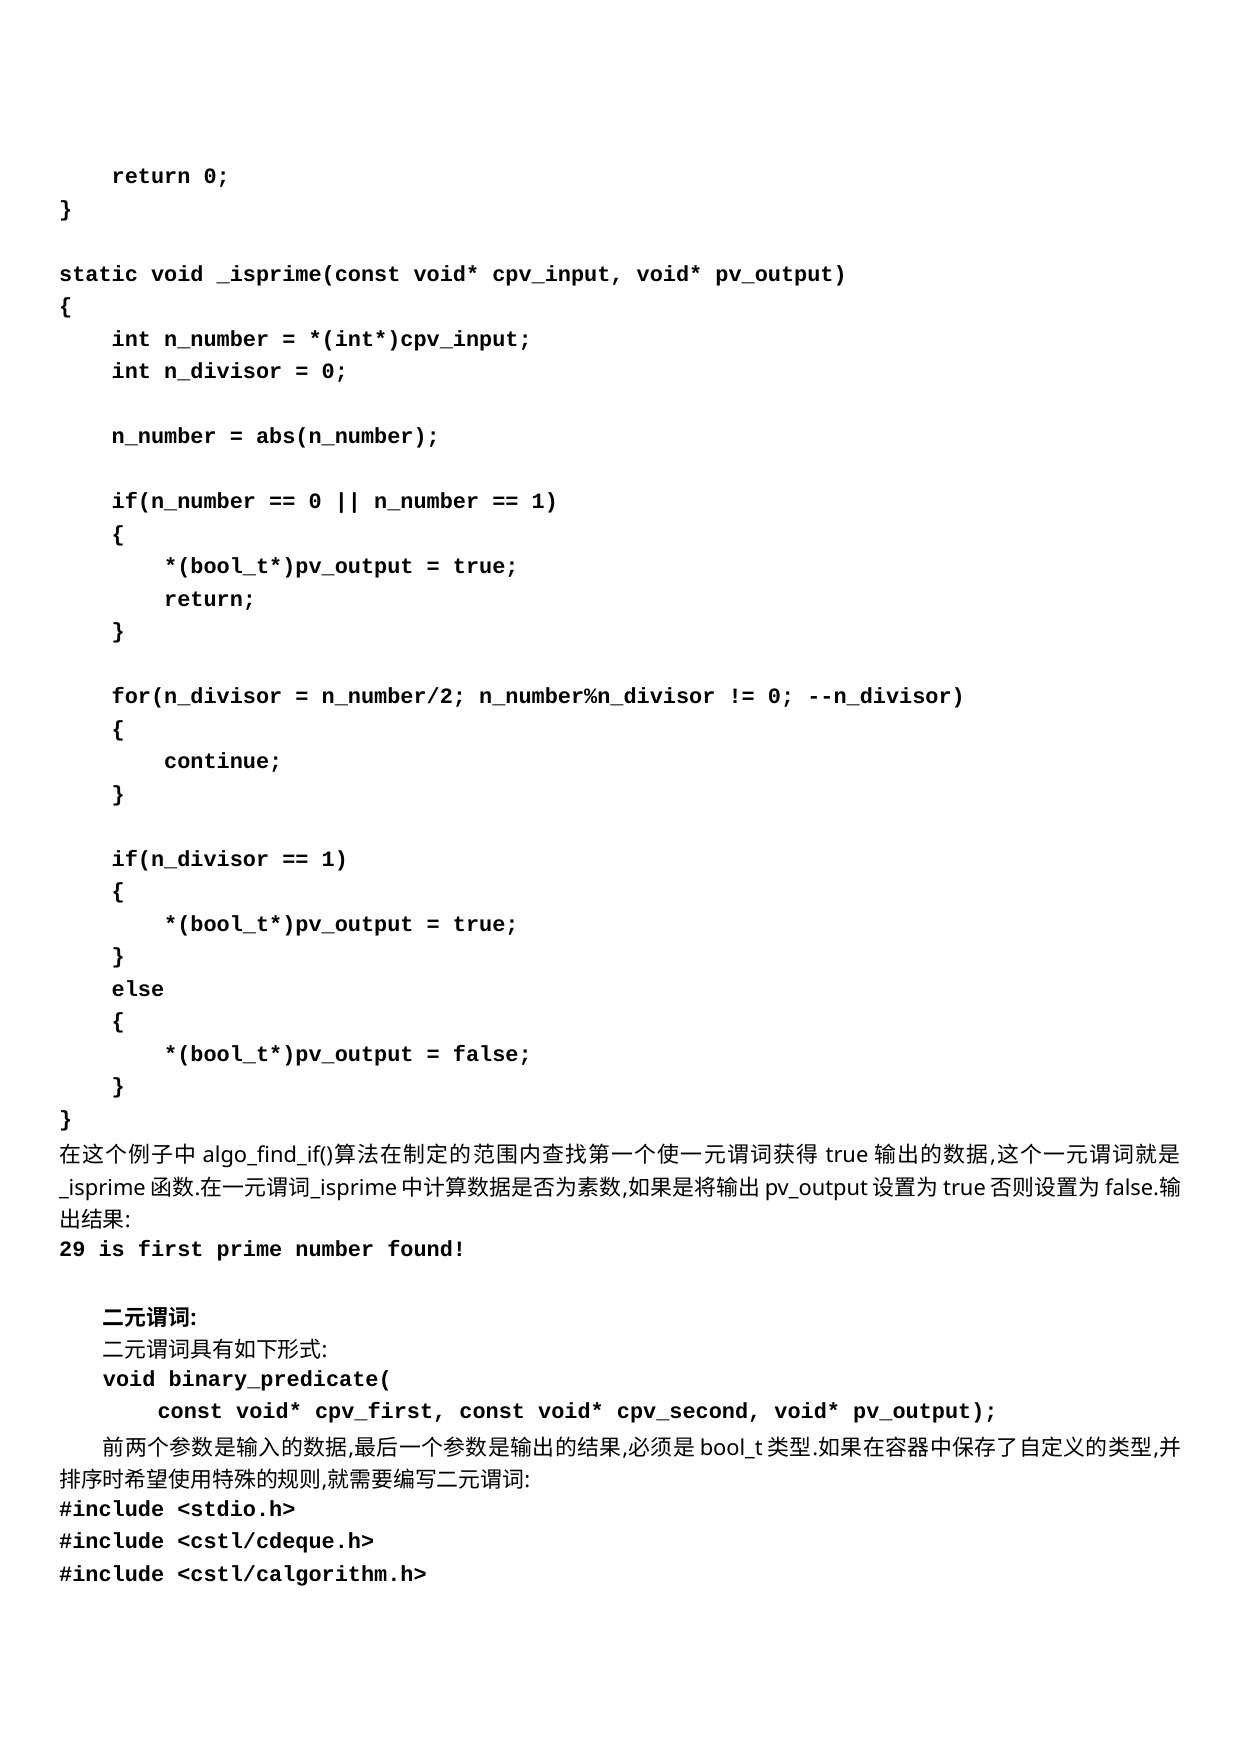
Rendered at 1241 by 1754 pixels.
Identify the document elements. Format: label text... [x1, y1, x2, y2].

text 前两个参数是输入的数据,最后一个参数是输出的结果,必须是bool_t类型.如果在容器中保存了自定义的类型,并排序时希望使用特殊的规则,就需要编写二元谓词: [59, 1429, 1181, 1494]
text 29 is first prime number found! [59, 1234, 1181, 1267]
text } [59, 617, 1181, 649]
text } [59, 779, 1181, 812]
text { [59, 714, 1181, 747]
text *(bool_t*)pv_output = true; [59, 552, 1181, 584]
text for(n_divisor = n_number/2; n_number%n_divisor != 0; --n_divisor) [59, 682, 1181, 714]
text void binary_predicate( [59, 1364, 1181, 1397]
text } [59, 194, 1181, 227]
text static void _isprime(const void* cpv_input, void* pv_output) [59, 259, 1181, 292]
text *(bool_t*)pv_output = false; [59, 1039, 1181, 1072]
text int n_divisor = 0; [59, 357, 1181, 389]
text return; [59, 584, 1181, 617]
text *(bool_t*)pv_output = true; [59, 909, 1181, 942]
text { [59, 1007, 1181, 1039]
text n_number = abs(n_number); [59, 422, 1181, 454]
text else [59, 974, 1181, 1007]
text 二元谓词具有如下形式: [59, 1332, 1181, 1364]
text int n_number = *(int*)cpv_input; [59, 324, 1181, 357]
text 二元谓词: [59, 1299, 1181, 1332]
text continue; [59, 747, 1181, 779]
text { [59, 519, 1181, 552]
text } [59, 1104, 1181, 1137]
text { [59, 292, 1181, 324]
text #include <cstl/cdeque.h> [59, 1527, 1181, 1559]
text if(n_number == 0 || n_number == 1) [59, 487, 1181, 519]
text } [59, 1072, 1181, 1104]
text #include <stdio.h> [59, 1494, 1181, 1527]
text #include <cstl/calgorithm.h> [59, 1559, 1181, 1592]
text 在这个例子中algo_find_if()算法在制定的范围内查找第一个使一元谓词获得true输出的数据,这个一元谓词就是_isprime函数.在一元谓词_isprime中计算数据是否为素数,如果是将输出pv_output设置为true否则设置为false.输出结果: [59, 1137, 1181, 1234]
text const void* cpv_first, const void* cpv_second, void* pv_output); [103, 1397, 1181, 1429]
text } [59, 942, 1181, 974]
text return 0; [59, 162, 1181, 194]
text if(n_divisor == 1) [59, 844, 1181, 877]
text { [59, 877, 1181, 909]
